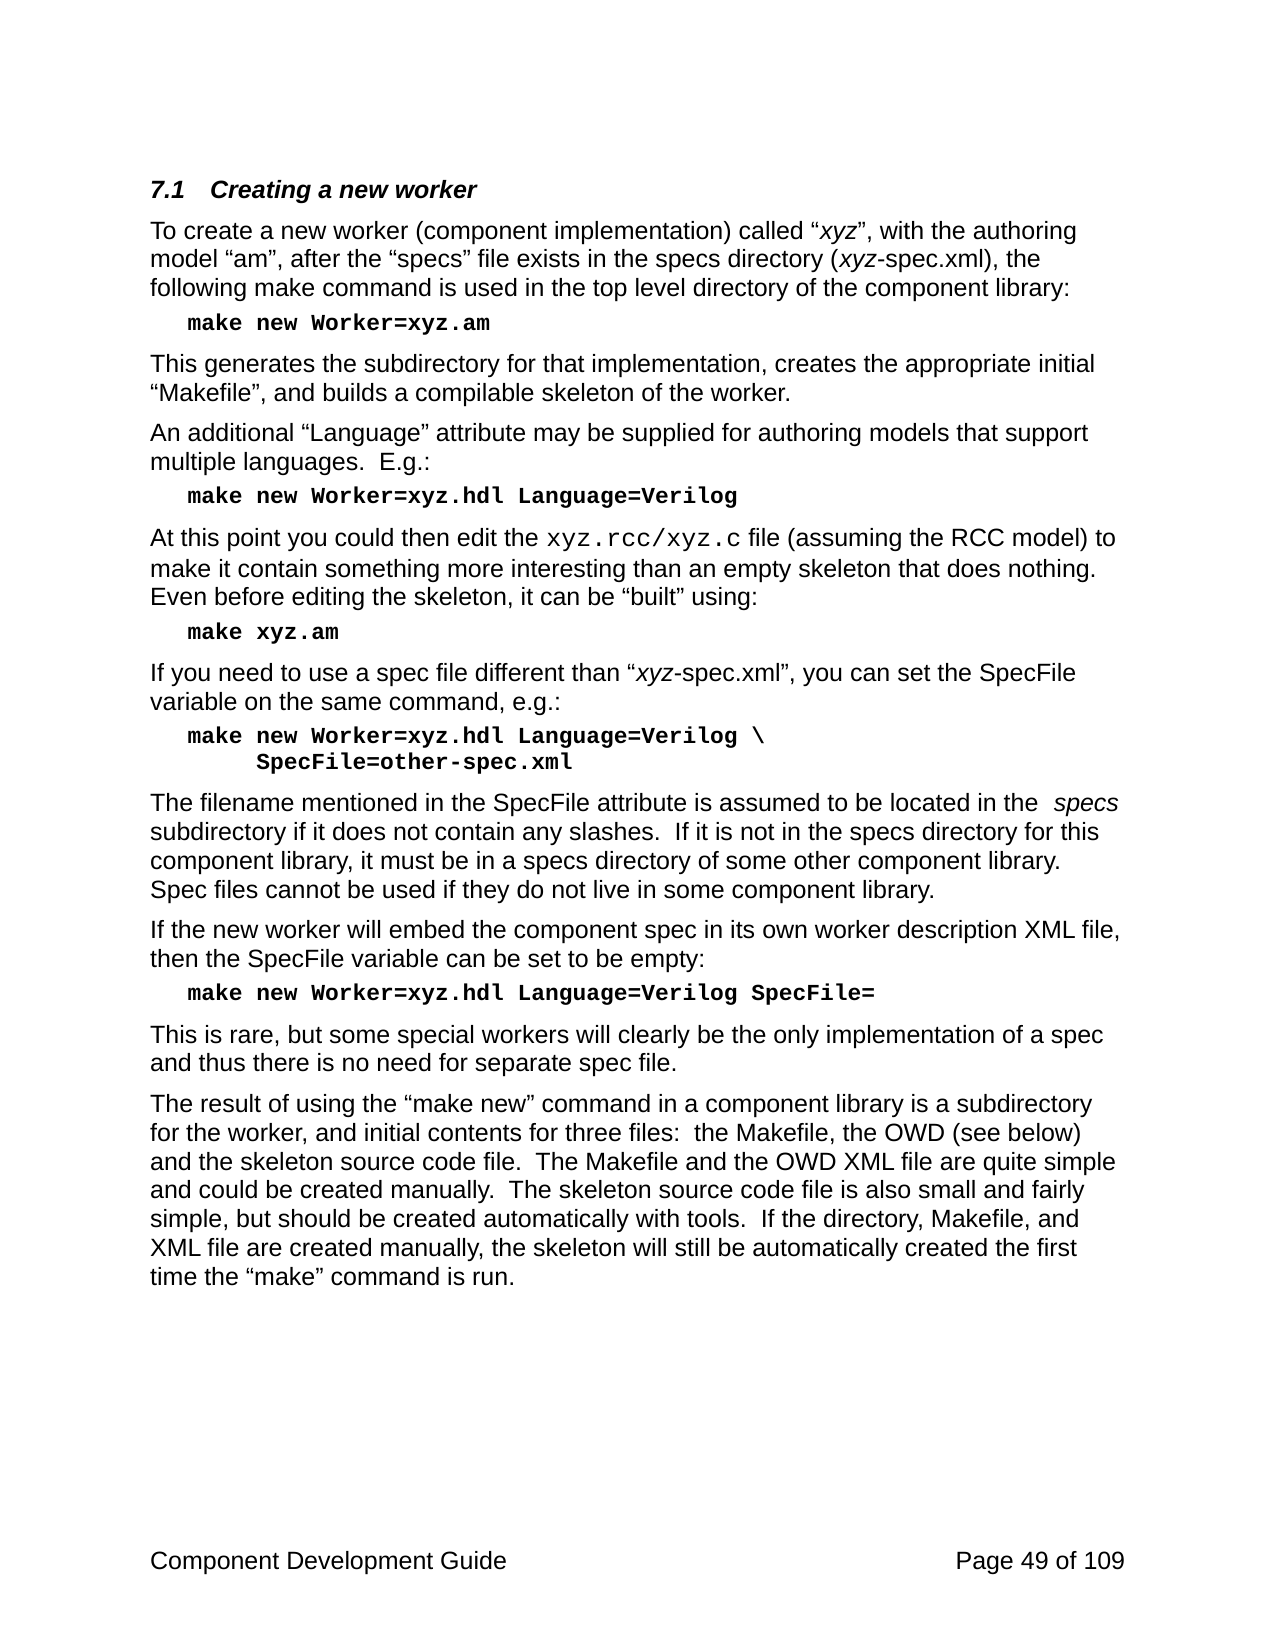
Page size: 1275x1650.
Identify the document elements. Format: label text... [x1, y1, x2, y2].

text make new Worker=xyz.hdl Language=Verilog \ SpecFile=other-spec.xml [187, 724, 1125, 776]
text make new Worker=xyz.hdl Language=Verilog SpecFile= [187, 982, 1125, 1008]
text make new Worker=xyz.am [187, 311, 1125, 337]
text The filename mentioned in the SpecFile attribute is assumed to be located in the specs subdirectory if it does not contain any slashes. If it is not in the specs directory for this component library, it must be in a specs directory of some other component library. Spec files cannot be used if they do not live in some component library. [150, 788, 1125, 903]
text This generates the subdirectory for that implementation, creates the appropriate initial “Makefile”, and builds a compilable skeleton of the worker. [150, 349, 1125, 406]
subtitle Creating a new worker [150, 175, 1125, 204]
text This is rare, but some special workers will clearly be the only implementation of a spec and thus there is no need for separate spec file. [150, 1020, 1125, 1077]
text If you need to use a spec file different than “xyz-spec.xml”, you can set the SpecFile variable on the same command, e.g.: [150, 658, 1125, 716]
text make new Worker=xyz.hdl Language=Verilog [187, 485, 1125, 511]
text If the new worker will embed the component spec in its own worker description XML file, then the SpecFile variable can be set to be empty: [150, 915, 1125, 973]
text make xyz.am [187, 620, 1125, 646]
text An additional “Language” attribute may be supplied for authoring models that support multiple languages. E.g.: [150, 418, 1125, 476]
text At this point you could then edit the xyz.rcc/xyz.c file (assuming the RCC model) to make it contain something more interesting than an empty skeleton that does nothing. Even before editing the skeleton, it can be “built” using: [150, 523, 1125, 611]
text To create a new worker (component implementation) called “xyz”, with the authoring model “am”, after the “specs” file exists in the specs directory (xyz-spec.xml), the following make command is used in the top level directory of the component library: [150, 216, 1125, 302]
text The result of using the “make new” command in a component library is a subdirectory for the worker, and initial contents for three files: the Makefile, the OWD (see below) and the skeleton source code file. The Makefile and the OWD XML file are quite simple and could be created manually. The skeleton source code file is also small and fairly simple, but should be created automatically with tools. If the directory, Makefile, and XML file are created manually, the skeleton will still be automatically created the first time the “make” command is run. [150, 1089, 1125, 1290]
